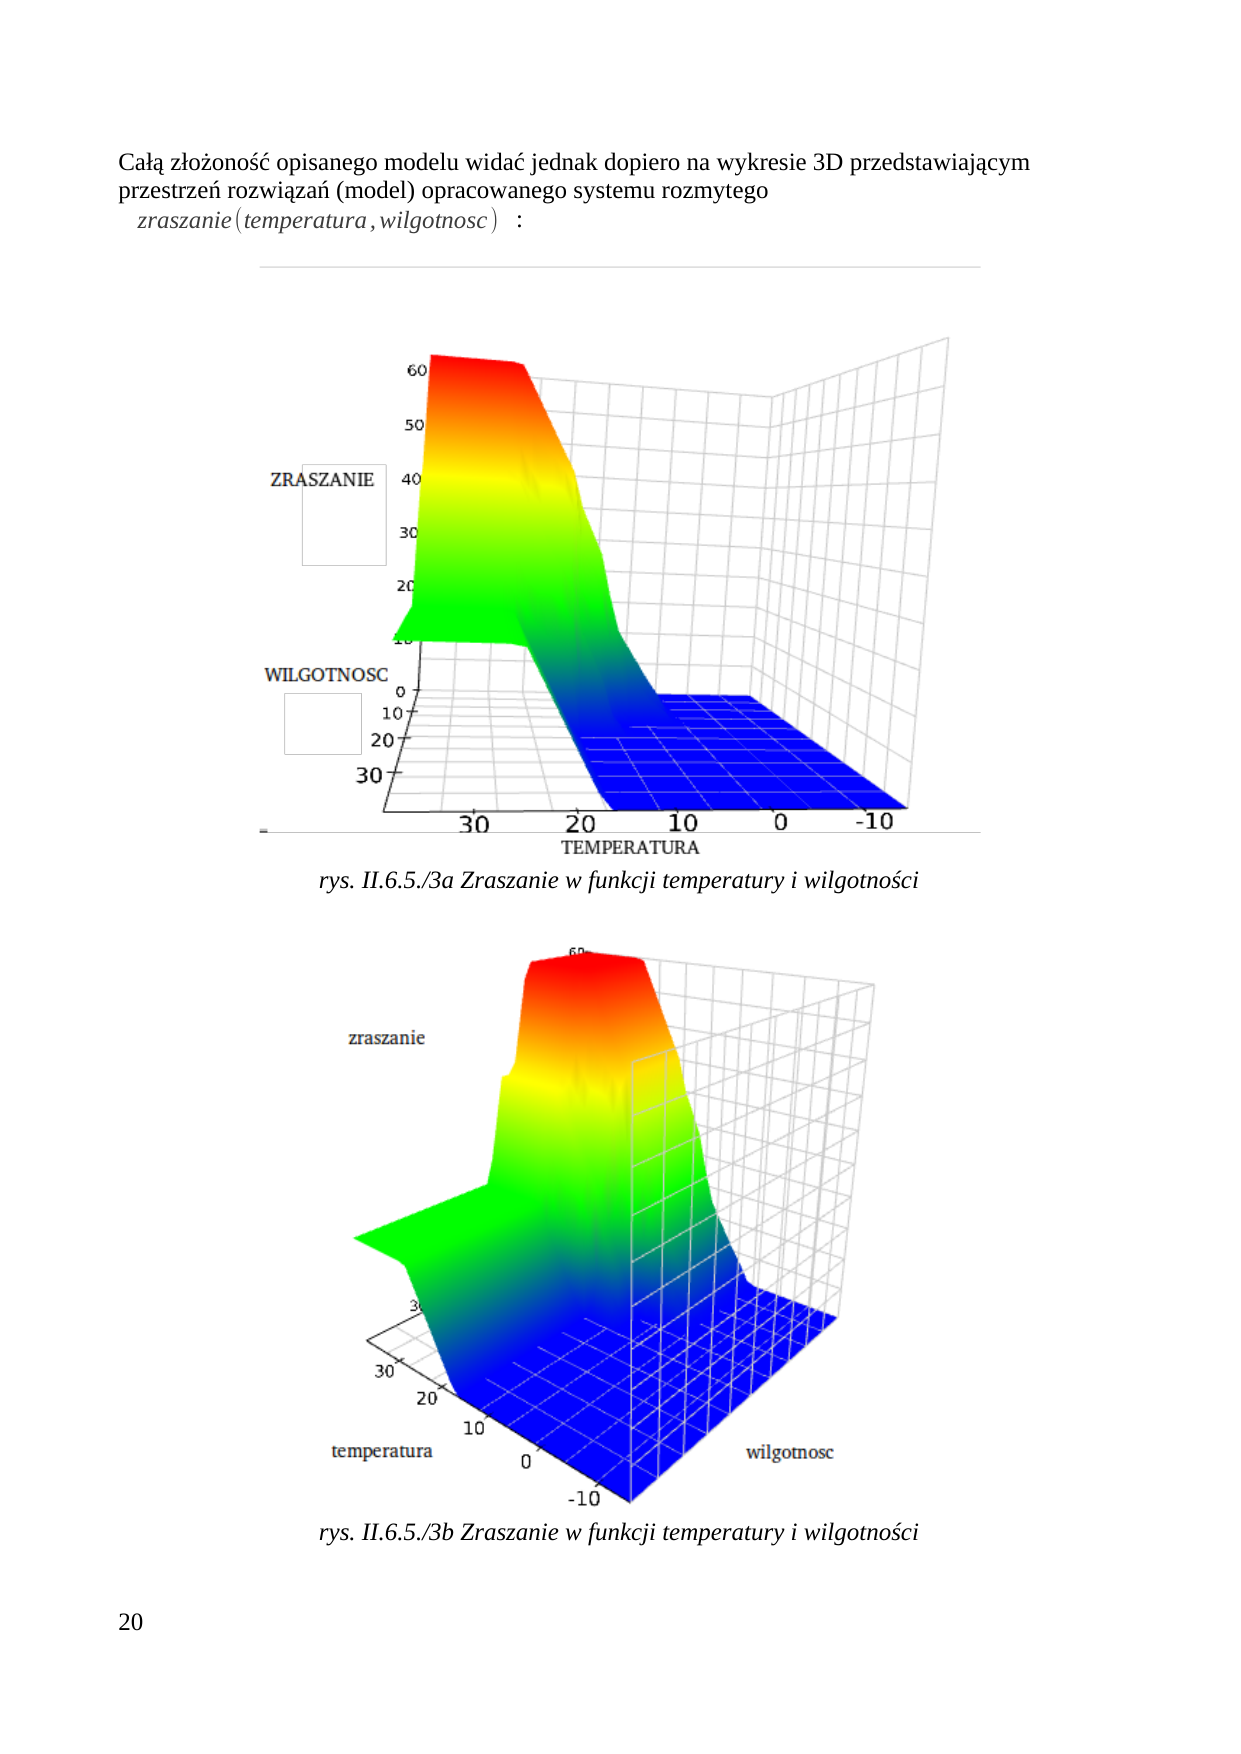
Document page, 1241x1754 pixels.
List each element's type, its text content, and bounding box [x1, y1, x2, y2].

text Całą złożoność opisanego modelu widać jednak dopiero na wykresie 3D przedstawiającym przestrzeń rozwiązań (model) opracowanego systemu rozmytego: [118, 147, 1122, 235]
text rys. II.6.5./3a Zraszanie w funkcji temperatury i wilgotności [118, 866, 1122, 894]
picture [259, 234, 981, 866]
picture [302, 912, 934, 1517]
text rys. II.6.5./3b Zraszanie w funkcji temperatury i wilgotności [118, 1517, 1122, 1545]
